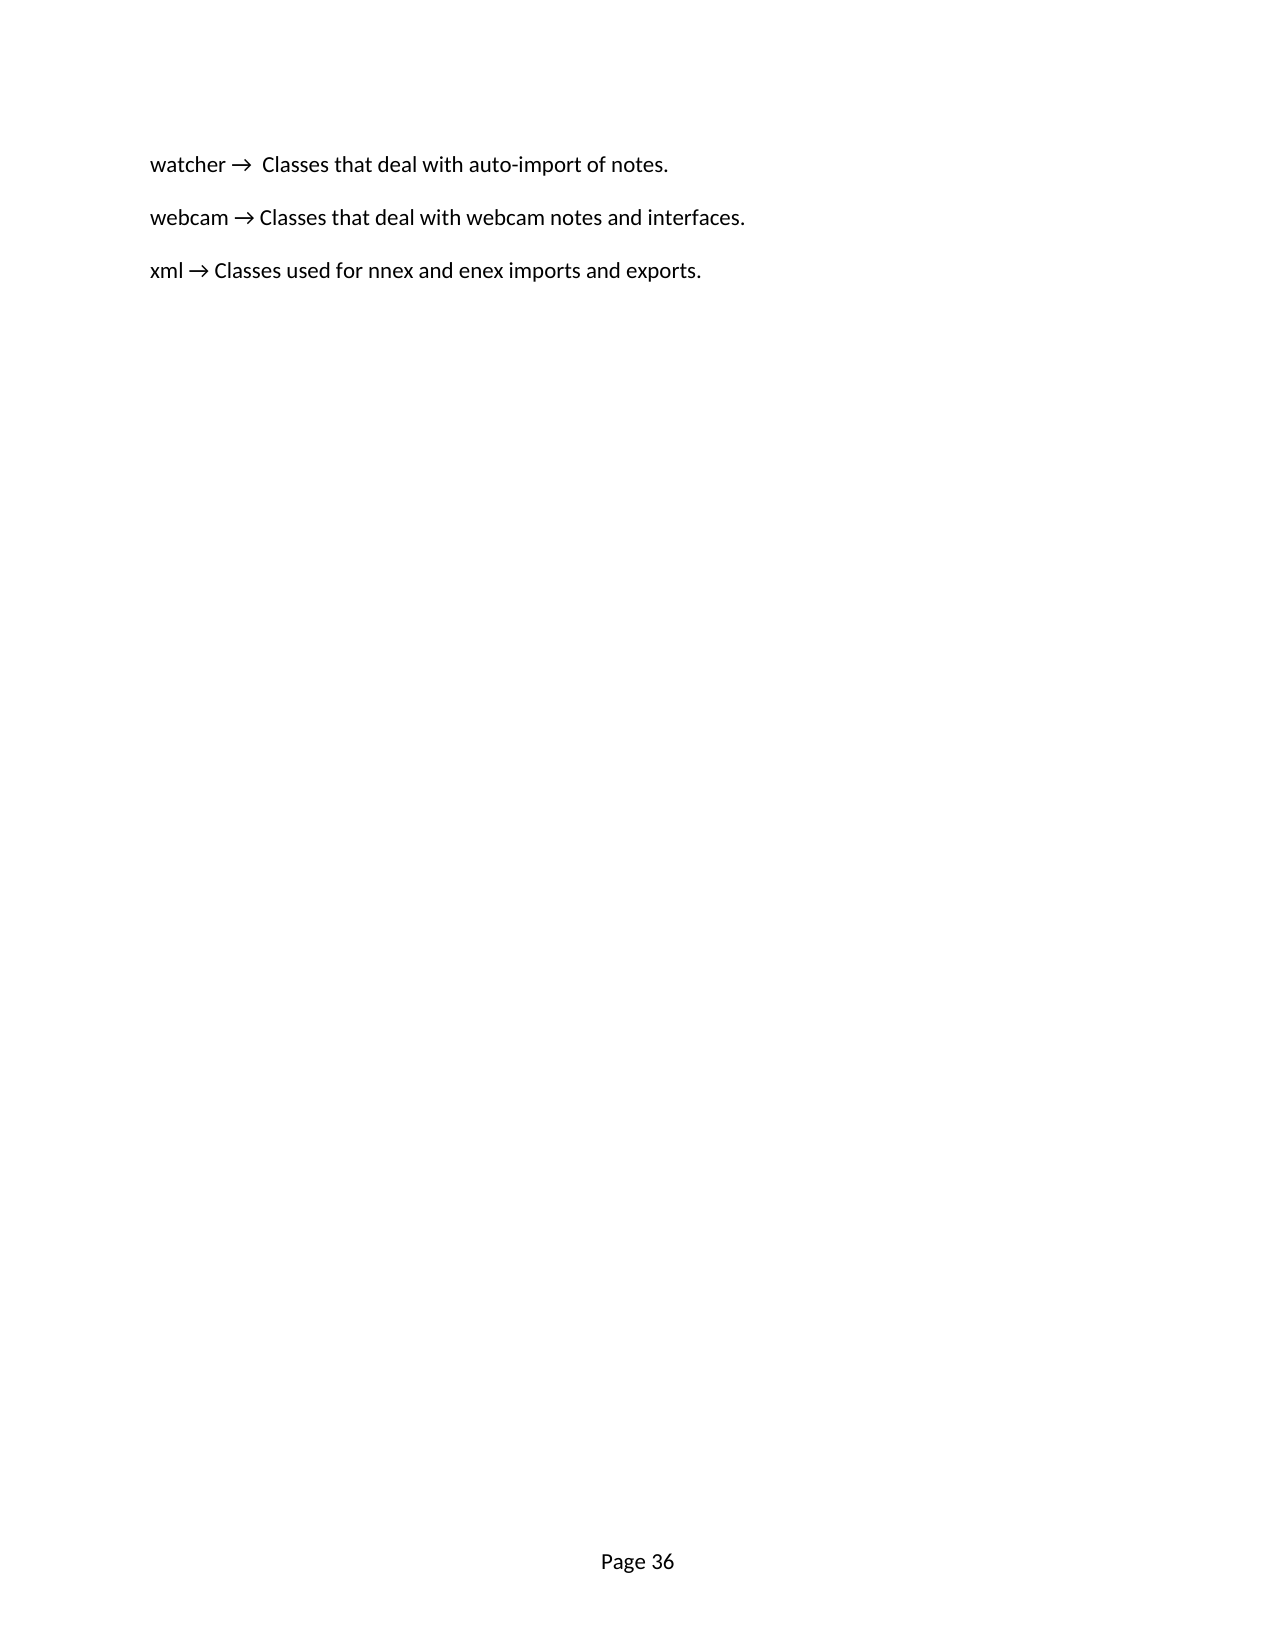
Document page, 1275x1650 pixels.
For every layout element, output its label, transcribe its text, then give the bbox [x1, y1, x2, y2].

text xml → Classes used for nnex and enex imports and exports. [150, 256, 1125, 284]
text watcher → Classes that deal with auto-import of notes. [150, 150, 1125, 178]
text webcam → Classes that deal with webcam notes and interfaces. [150, 203, 1125, 231]
